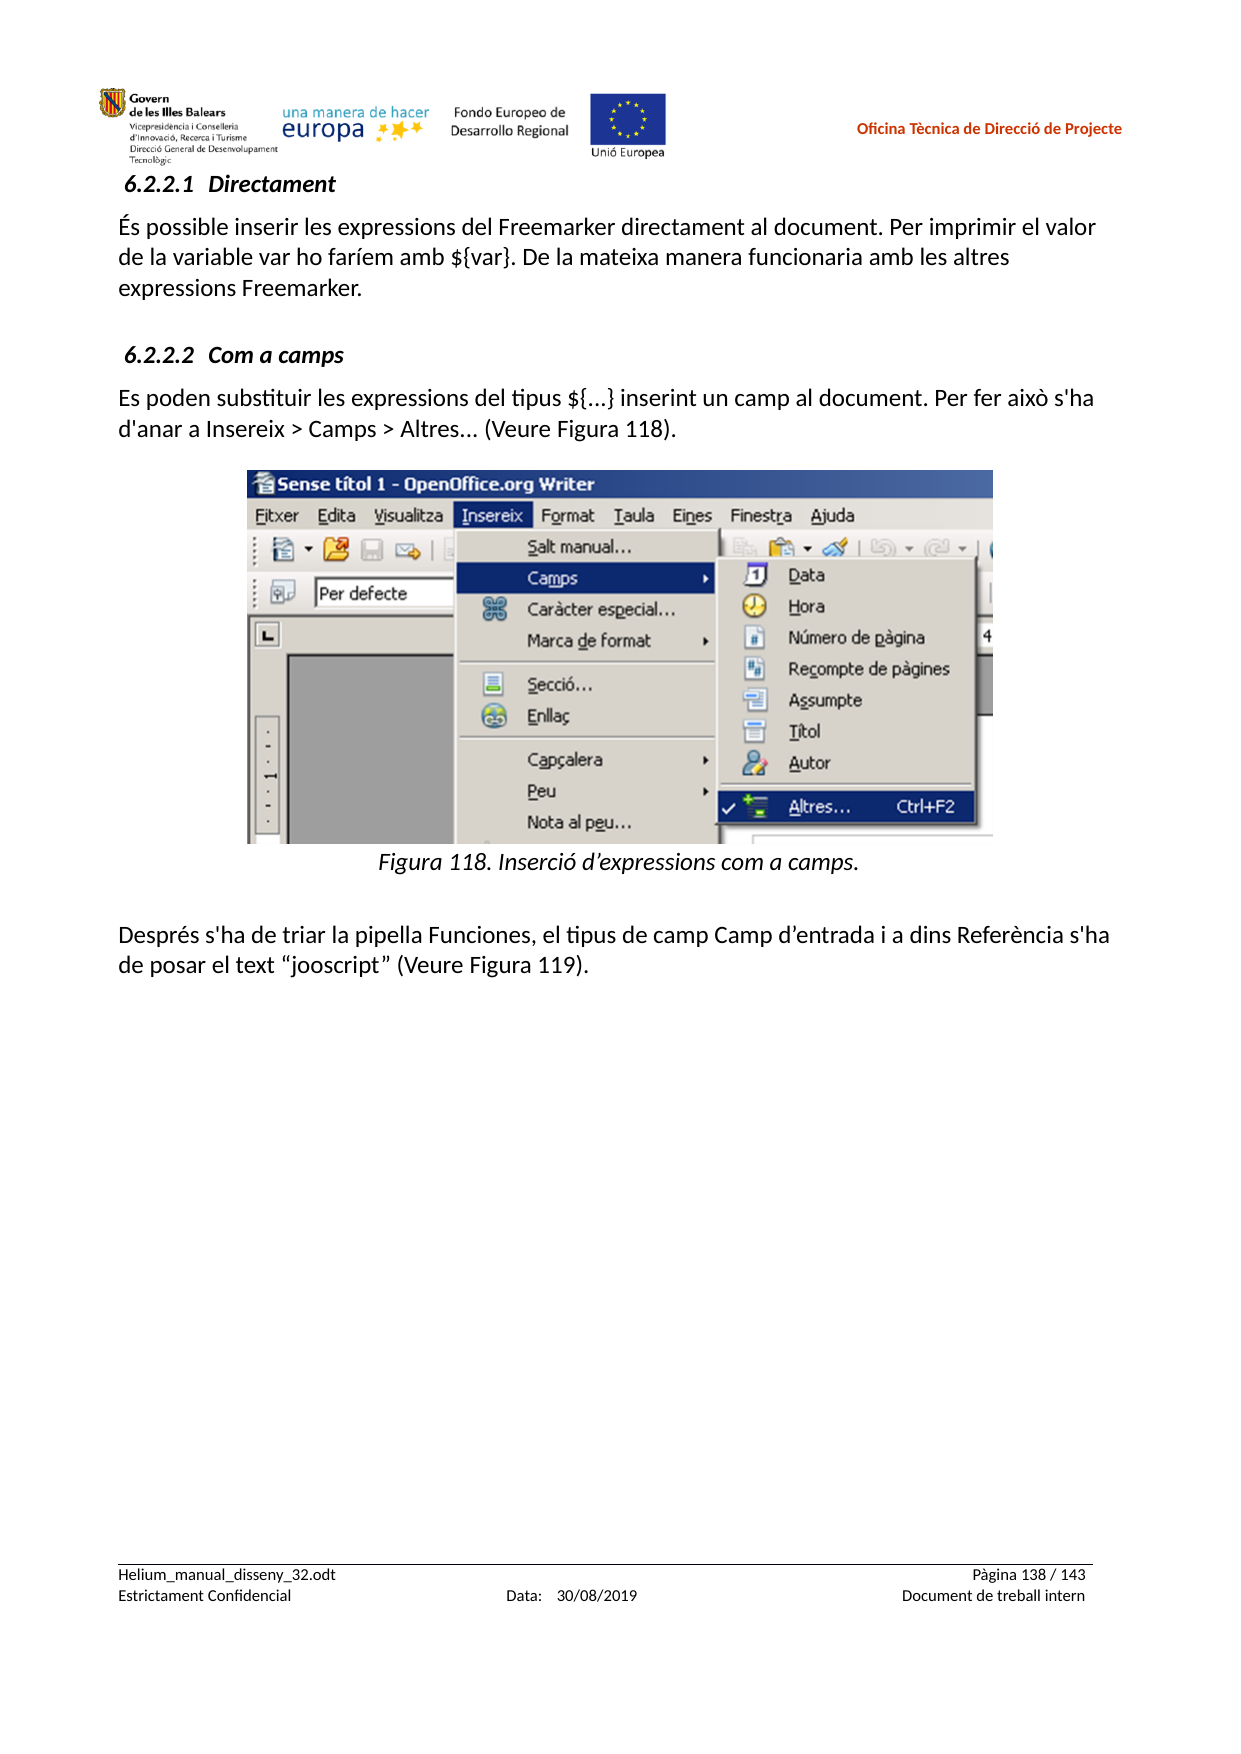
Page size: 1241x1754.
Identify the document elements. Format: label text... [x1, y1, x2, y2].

subtitle Com a camps [118, 340, 1122, 370]
text Es poden substituir les expressions del tipus ${...} inserint un camp al document. Per fer això s'ha d'anar a Insereix > Camps > Altres... (Veure Figura 118). [118, 383, 1122, 444]
picture [99, 87, 668, 166]
subtitle Directament [118, 168, 1122, 198]
text Figura 118. Inserció d’expressions com a camps. [246, 846, 995, 876]
text Després s'ha de triar la pipella Funciones, el tipus de camp Camp d’entrada i a dins Referència s'ha de posar el text “jooscript” (Veure Figura 119). [118, 919, 1122, 980]
text És possible inserir les expressions del Freemarker directament al document. Per imprimir el valor de la variable var ho faríem amb ${var}. De la mateixa manera funcionaria amb les altres expressions Freemarker. [118, 211, 1122, 302]
picture [245, 468, 995, 846]
